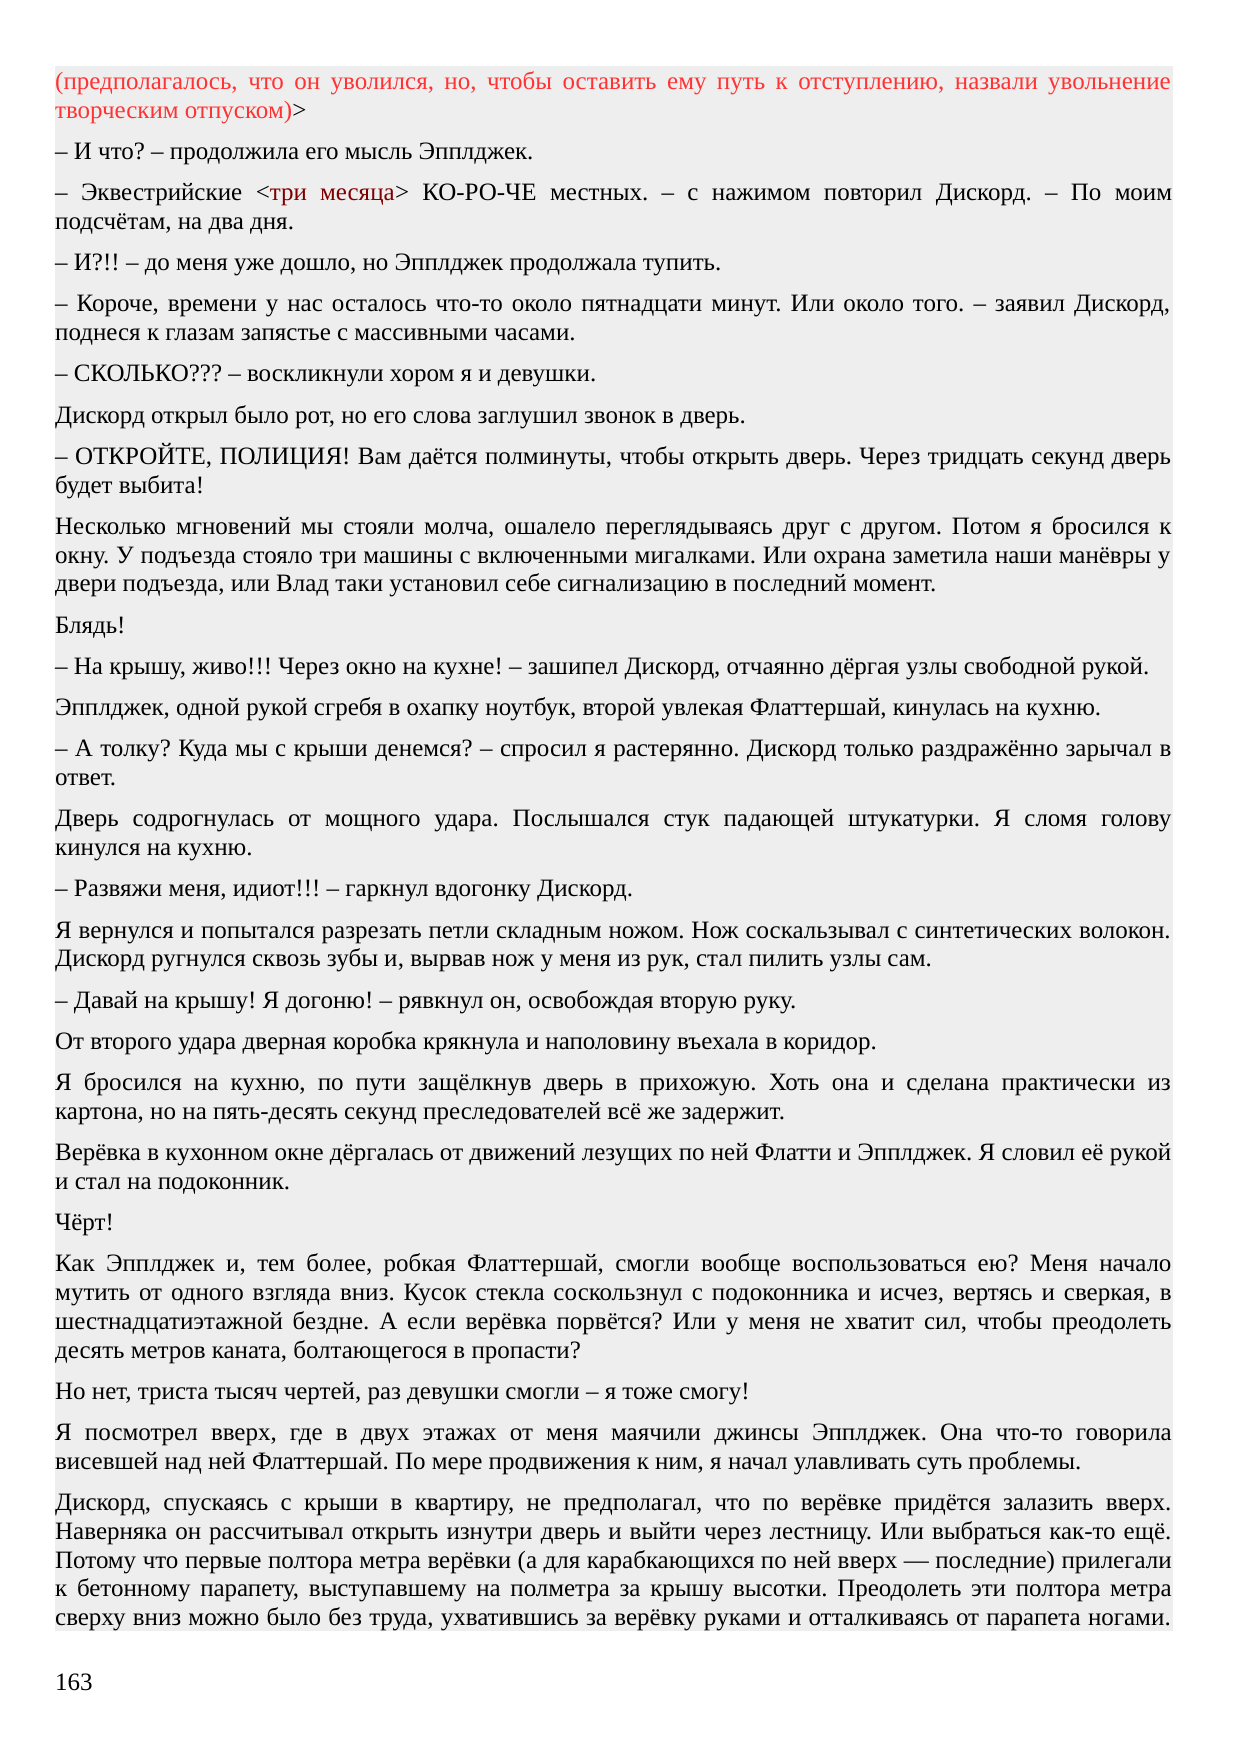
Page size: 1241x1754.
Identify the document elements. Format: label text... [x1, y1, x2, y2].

text – Эквестрийские <три месяца> КО-РО-ЧЕ местных. – с нажимом повторил Дискорд. – По моим подсчётам, на два дня. [55, 177, 1173, 235]
text – А толку? Куда мы с крыши денемся? – спросил я растерянно. Дискорд только раздражённо зарычал в ответ. [55, 733, 1173, 791]
text Блядь! [55, 610, 1173, 638]
text Как Эпплджек и, тем более, робкая Флаттершай, смогли вообще воспользоваться ею? Меня начало мутить от одного взгляда вниз. Кусок стекла соскользнул с подоконника и исчез, вертясь и сверкая, в шестнадцатиэтажной бездне. А если верёвка порвётся? Или у меня не хватит сил, чтобы преодолеть десять метров каната, болтающегося в пропасти? [55, 1248, 1173, 1363]
text Но нет, триста тысяч чертей, раз девушки смогли – я тоже смогу! [55, 1376, 1173, 1405]
text – ОТКРОЙТЕ, ПОЛИЦИЯ! Вам даётся полминуты, чтобы открыть дверь. Через тридцать секунд дверь будет выбита! [55, 441, 1173, 498]
text Эпплджек, одной рукой сгребя в охапку ноутбук, второй увлекая Флаттершай, кинулась на кухню. [55, 692, 1173, 721]
text Дискорд открыл было рот, но его слова заглушил звонок в дверь. [55, 400, 1173, 428]
text Я бросился на кухню, по пути защёлкнув дверь в прихожую. Хоть она и сделана практически из картона, но на пять-десять секунд преследователей всё же задержит. [55, 1067, 1173, 1125]
text Верёвка в кухонном окне дёргалась от движений лезущих по ней Флатти и Эпплджек. Я словил её рукой и стал на подоконник. [55, 1137, 1173, 1195]
text – СКОЛЬКО??? – воскликнули хором я и девушки. [55, 358, 1173, 387]
text Я вернулся и попытался разрезать петли складным ножом. Нож соскальзывал с синтетических волокон. Дискорд ругнулся сквозь зубы и, вырвав нож у меня из рук, стал пилить узлы сам. [55, 915, 1173, 972]
text Несколько мгновений мы стояли молча, ошалело переглядываясь друг с другом. Потом я бросился к окну. У подъезда стояло три машины с включенными мигалками. Или охрана заметила наши манёвры у двери подъезда, или Влад таки установил себе сигнализацию в последний момент. [55, 511, 1173, 597]
text – Короче, времени у нас осталось что-то около пятнадцати минут. Или около того. – заявил Дискорд, поднеся к глазам запястье с массивными часами. [55, 288, 1173, 346]
text – И что? – продолжила его мысль Эпплджек. [55, 136, 1173, 165]
text Дискорд, спускаясь с крыши в квартиру, не предполагал, что по верёвке придётся залазить вверх. Наверняка он рассчитывал открыть изнутри дверь и выйти через лестницу. Или выбраться как-то ещё. Потому что первые полтора метра верёвки (а для карабкающихся по ней вверх — последние) прилегали к бетонному парапету, выступавшему на полметра за крышу высотки. Преодолеть эти полтора метра сверху вниз можно было без труда, ухватившись за верёвку руками и отталкиваясь от парапета ногами. [55, 1487, 1173, 1631]
text (предполагалось, что он уволился, но, чтобы оставить ему путь к отступлению, назвали увольнение творческим отпуском)> [55, 66, 1173, 123]
text – Давай на крышу! Я догоню! – рявкнул он, освобождая вторую руку. [55, 985, 1173, 1013]
text – И?!! – до меня уже дошло, но Эпплджек продолжала тупить. [55, 247, 1173, 276]
text – На крышу, живо!!! Через окно на кухне! – зашипел Дискорд, отчаянно дёргая узлы свободной рукой. [55, 651, 1173, 680]
text – Развяжи меня, идиот!!! – гаркнул вдогонку Дискорд. [55, 873, 1173, 902]
text От второго удара дверная коробка крякнула и наполовину въехала в коридор. [55, 1026, 1173, 1055]
text Я посмотрел вверх, где в двух этажах от меня маячили джинсы Эпплджек. Она что-то говорила висевшей над ней Флаттершай. По мере продвижения к ним, я начал улавливать суть проблемы. [55, 1417, 1173, 1475]
text Дверь содрогнулась от мощного удара. Послышался стук падающей штукатурки. Я сломя голову кинулся на кухню. [55, 803, 1173, 861]
text Чёрт! [55, 1207, 1173, 1236]
